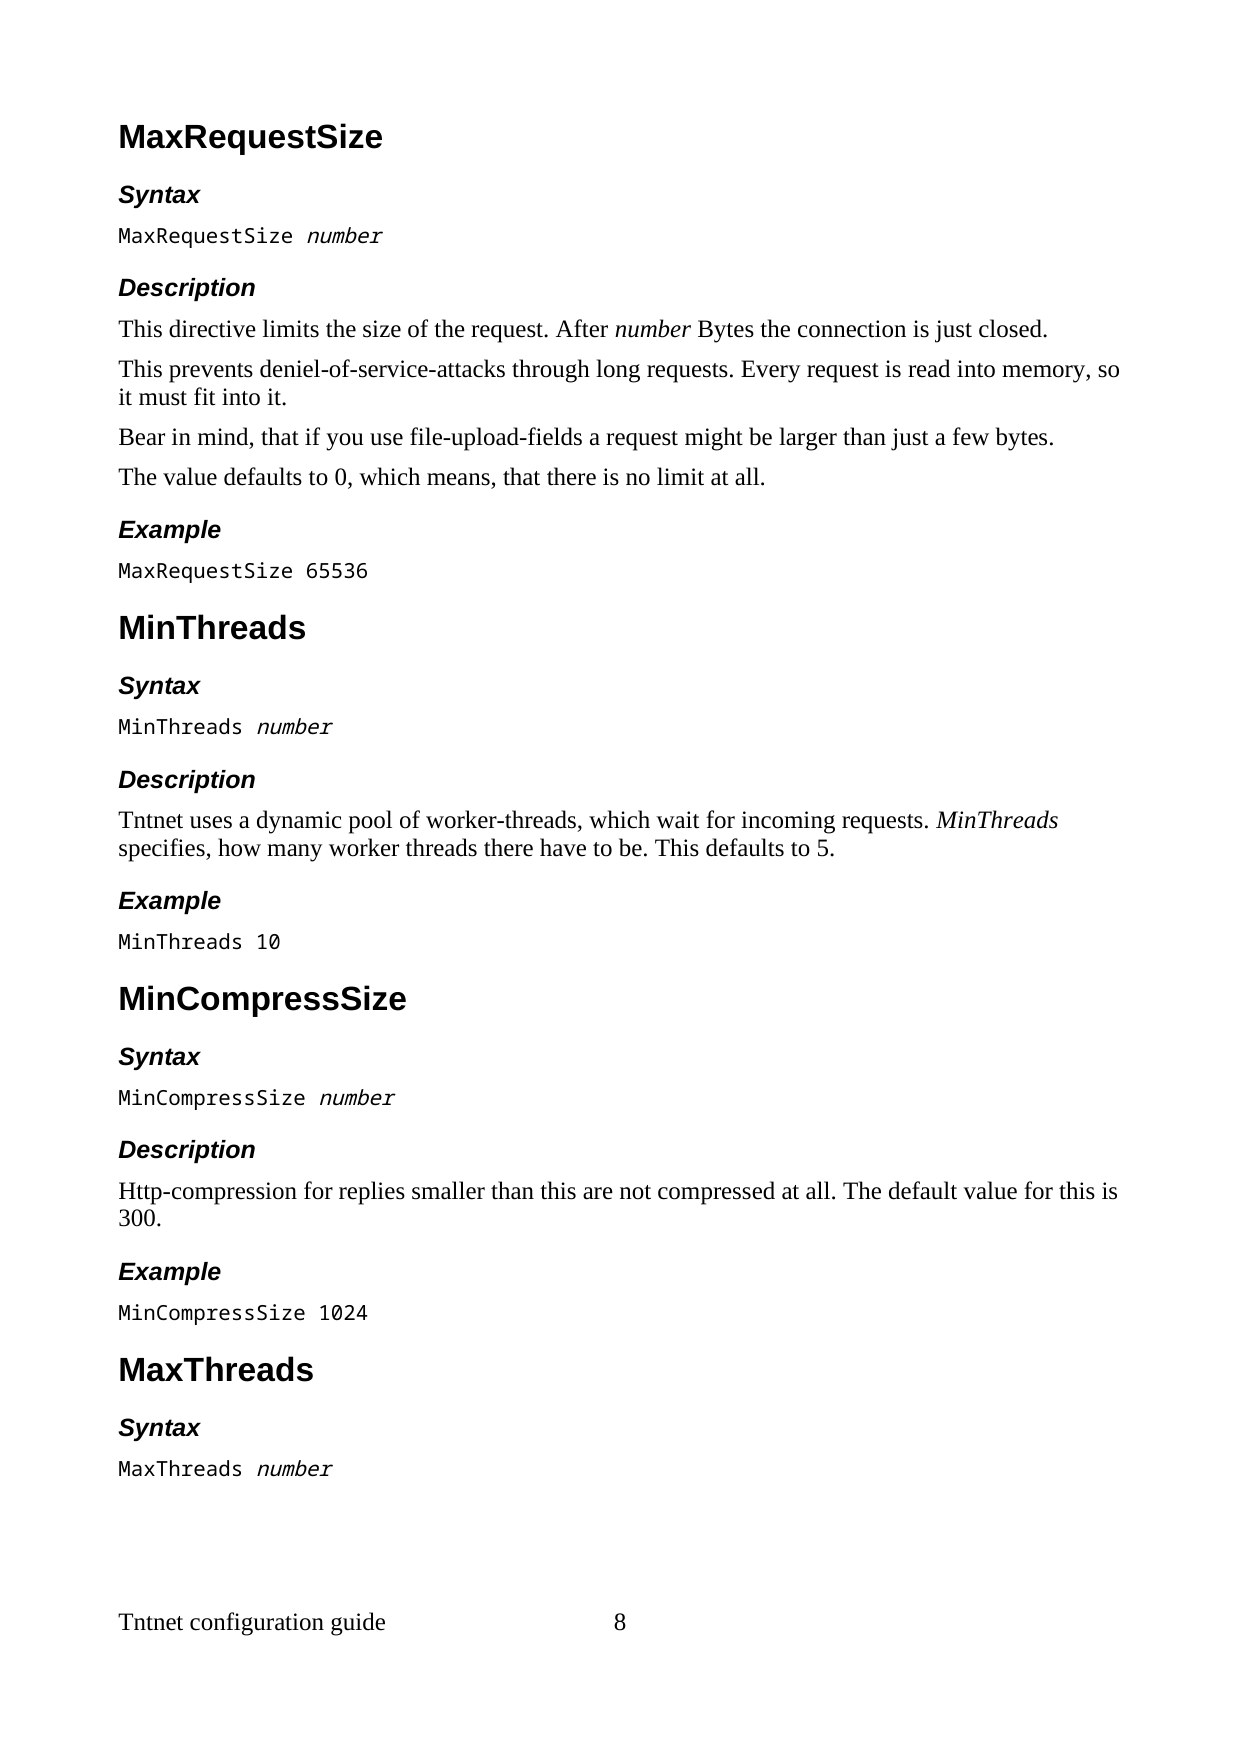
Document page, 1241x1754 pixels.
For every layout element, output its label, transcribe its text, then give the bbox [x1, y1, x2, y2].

subtitle Example [118, 1257, 1122, 1285]
subtitle MaxThreads [118, 1351, 1122, 1388]
subtitle Syntax [118, 672, 1122, 700]
subtitle Description [118, 1136, 1122, 1164]
subtitle MinThreads [118, 609, 1122, 647]
text Tntnet uses a dynamic pool of worker-threads, which wait for incoming requests. MinThreads specifies, how many worker threads there have to be. This defaults to 5. [118, 806, 1122, 861]
text MinThreads number [118, 712, 1122, 741]
subtitle MaxRequestSize [118, 118, 1122, 155]
text The value defaults to 0, which means, that there is no limit at all. [118, 463, 1122, 491]
subtitle Syntax [118, 1042, 1122, 1071]
text Http-compression for replies smaller than this are not compressed at all. The default value for this is 300. [118, 1177, 1122, 1232]
subtitle Example [118, 516, 1122, 544]
subtitle Description [118, 274, 1122, 302]
subtitle Syntax [118, 180, 1122, 208]
subtitle MinCompressSize [118, 980, 1122, 1017]
text This directive limits the size of the request. After number Bytes the connection is just closed. [118, 315, 1122, 342]
subtitle Description [118, 766, 1122, 793]
text MinCompressSize 1024 [118, 1298, 1122, 1326]
subtitle Syntax [118, 1413, 1122, 1441]
text MaxThreads number [118, 1454, 1122, 1482]
text This prevents deniel-of-service-attacks through long requests. Every request is read into memory, so it must fit into it. [118, 355, 1122, 410]
text Bear in mind, that if you use file-upload-fields a request might be larger than just a few bytes. [118, 423, 1122, 451]
text MinCompressSize number [118, 1083, 1122, 1111]
text MaxRequestSize 65536 [118, 556, 1122, 584]
subtitle Example [118, 886, 1122, 914]
text MinThreads 10 [118, 927, 1122, 955]
text MaxRequestSize number [118, 221, 1122, 249]
